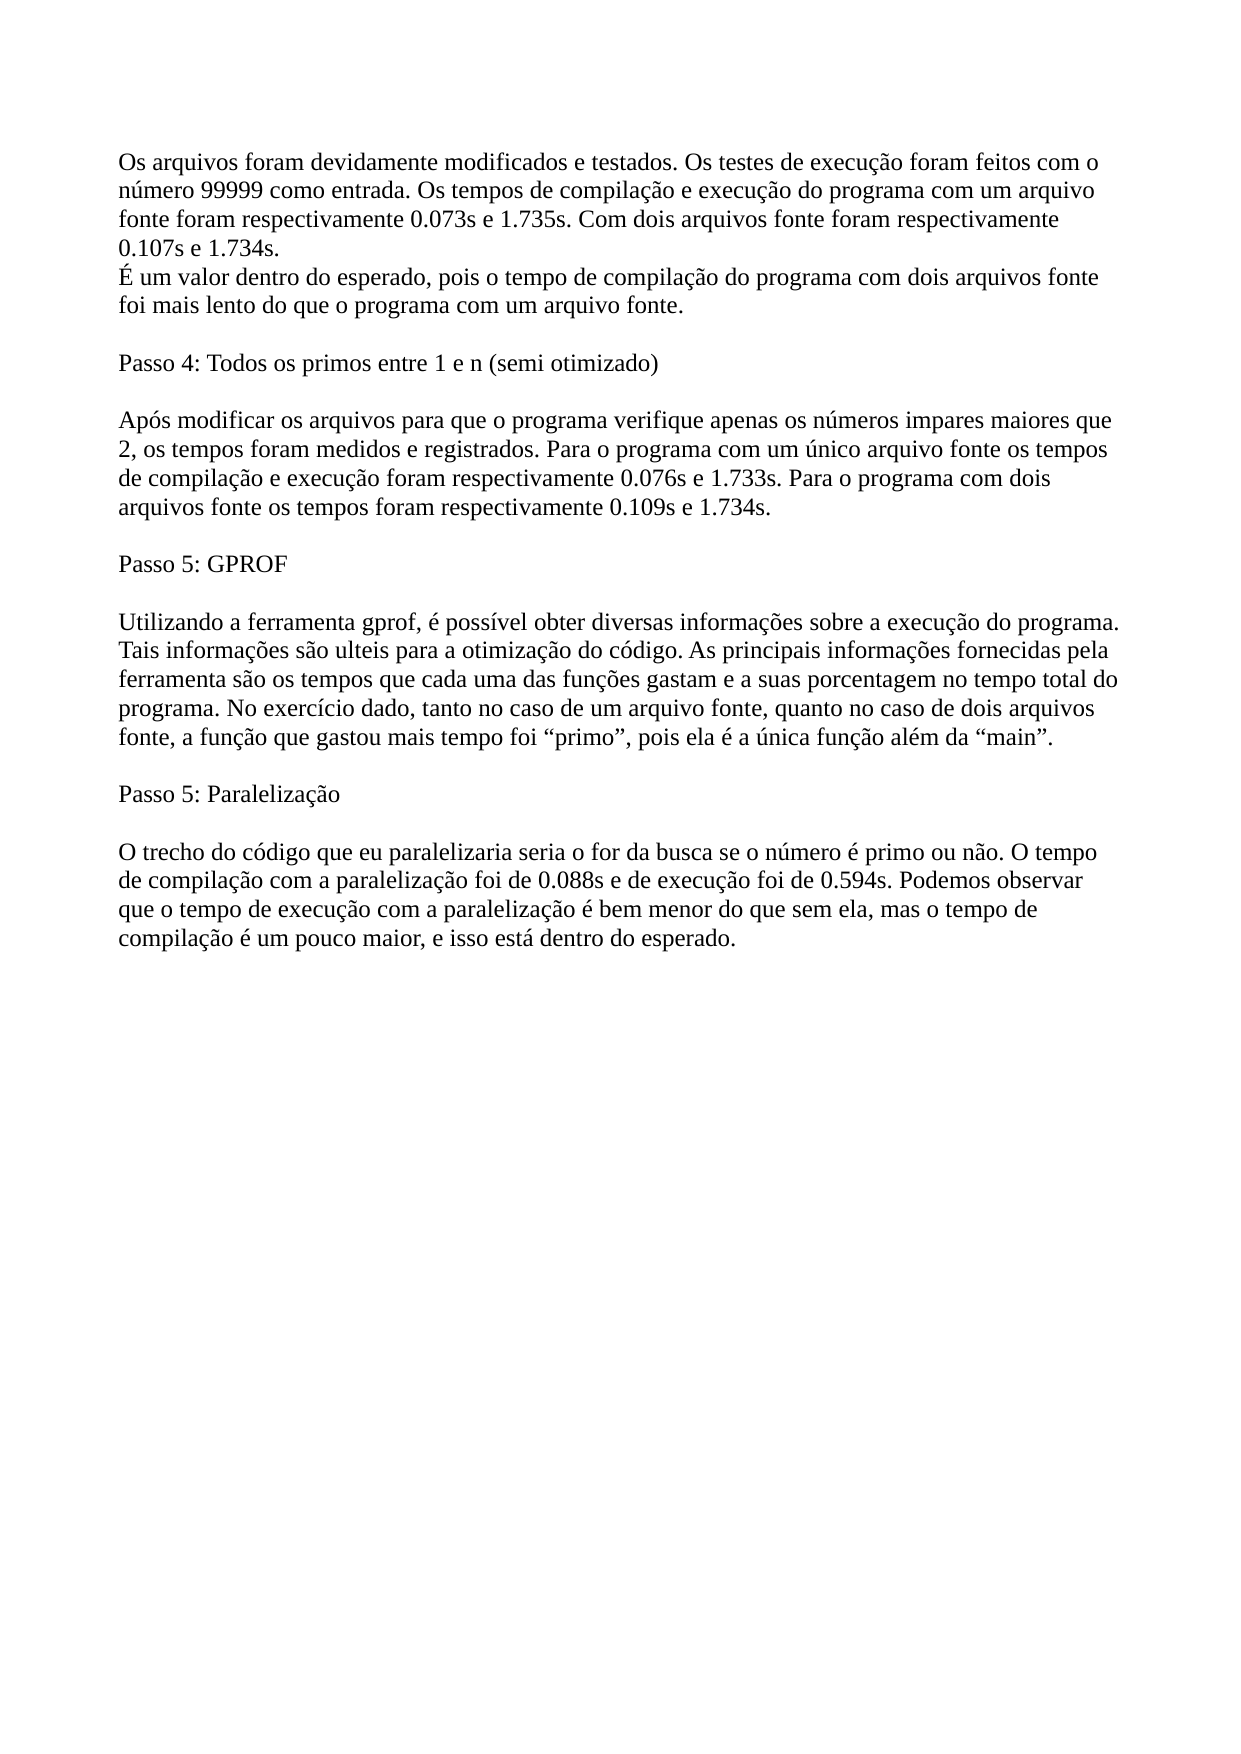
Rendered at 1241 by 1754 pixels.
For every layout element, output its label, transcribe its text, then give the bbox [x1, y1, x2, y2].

text Após modificar os arquivos para que o programa verifique apenas os números impares maiores que 2, os tempos foram medidos e registrados. Para o programa com um único arquivo fonte os tempos de compilação e execução foram respectivamente 0.076s e 1.733s. Para o programa com dois arquivos fonte os tempos foram respectivamente 0.109s e 1.734s. [118, 406, 1122, 521]
text Passo 5: GPROF [118, 549, 1122, 578]
text Passo 5: Paralelização [118, 779, 1122, 808]
text Utilizando a ferramenta gprof, é possível obter diversas informações sobre a execução do programa. Tais informações são ulteis para a otimização do código. As principais informações fornecidas pela ferramenta são os tempos que cada uma das funções gastam e a suas porcentagem no tempo total do programa. No exercício dado, tanto no caso de um arquivo fonte, quanto no caso de dois arquivos fonte, a função que gastou mais tempo foi “primo”, pois ela é a única função além da “main”. [118, 607, 1122, 751]
text O trecho do código que eu paralelizaria seria o for da busca se o número é primo ou não. O tempo de compilação com a paralelização foi de 0.088s e de execução foi de 0.594s. Podemos observar que o tempo de execução com a paralelização é bem menor do que sem ela, mas o tempo de compilação é um pouco maior, e isso está dentro do esperado. [118, 837, 1122, 952]
text Os arquivos foram devidamente modificados e testados. Os testes de execução foram feitos com o número 99999 como entrada. Os tempos de compilação e execução do programa com um arquivo fonte foram respectivamente 0.073s e 1.735s. Com dois arquivos fonte foram respectivamente 0.107s e 1.734s. [118, 147, 1122, 262]
text Passo 4: Todos os primos entre 1 e n (semi otimizado) [118, 348, 1122, 377]
text É um valor dentro do esperado, pois o tempo de compilação do programa com dois arquivos fonte foi mais lento do que o programa com um arquivo fonte. [118, 262, 1122, 319]
